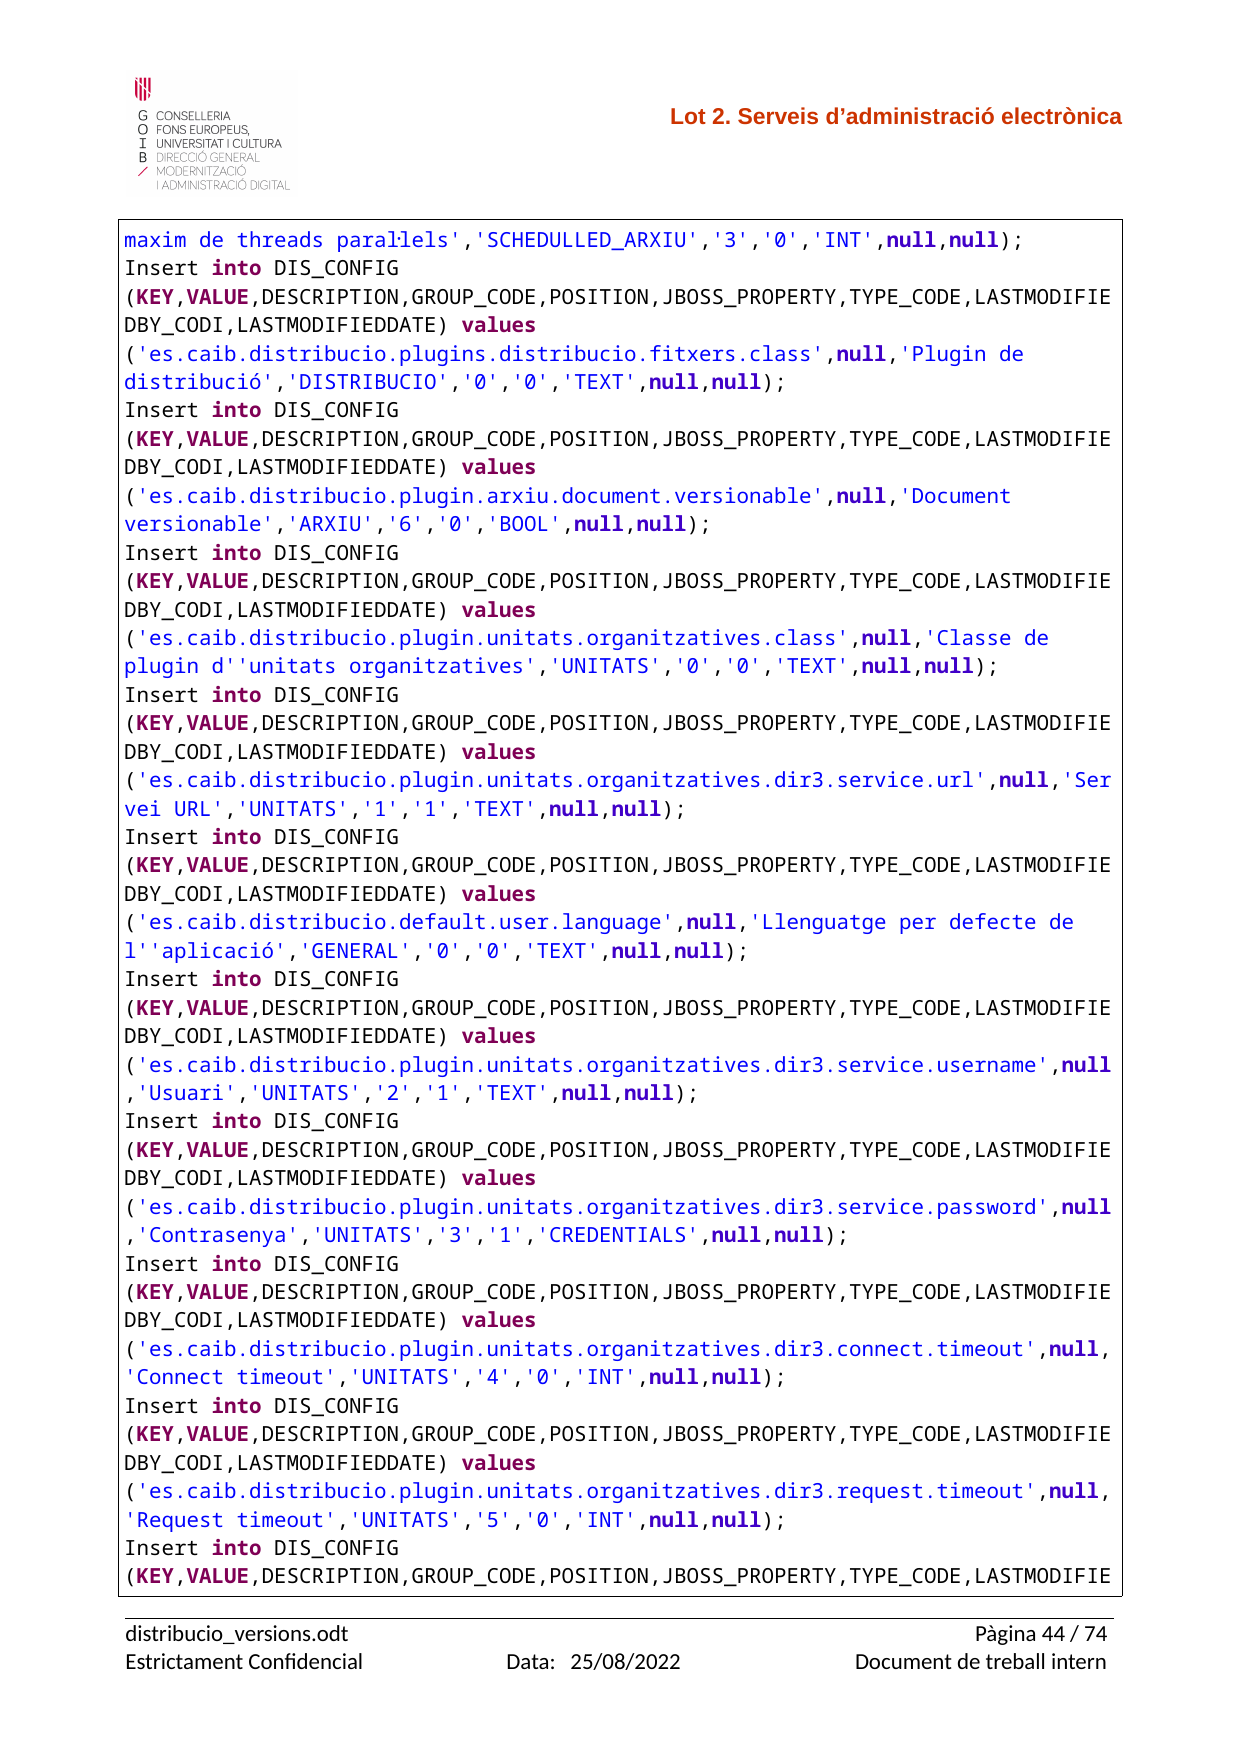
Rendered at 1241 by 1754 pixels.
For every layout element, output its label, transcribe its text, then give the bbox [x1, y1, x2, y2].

picture [126, 70, 299, 197]
table_header maxim de threads paral·lels','SCHEDULLED_ARXIU','3','0','INT',null,null); Insert into DIS_CONFIG (KEY,VALUE,DESCRIPTION,GROUP_CODE,POSITION,JBOSS_PROPERTY,TYPE_CODE,LASTMODIFIEDBY_CODI,LASTMODIFIEDDATE) values ('es.caib.distribucio.plugins.distribucio.fitxers.class',null,'Plugin de distribució','DISTRIBUCIO','0','0','TEXT',null,null); Insert into DIS_CONFIG (KEY,VALUE,DESCRIPTION,GROUP_CODE,POSITION,JBOSS_PROPERTY,TYPE_CODE,LASTMODIFIEDBY_CODI,LASTMODIFIEDDATE) values ('es.caib.distribucio.plugin.arxiu.document.versionable',null,'Document versionable','ARXIU','6','0','BOOL',null,null); Insert into DIS_CONFIG (KEY,VALUE,DESCRIPTION,GROUP_CODE,POSITION,JBOSS_PROPERTY,TYPE_CODE,LASTMODIFIEDBY_CODI,LASTMODIFIEDDATE) values ('es.caib.distribucio.plugin.unitats.organitzatives.class',null,'Classe de plugin d''unitats organitzatives','UNITATS','0','0','TEXT',null,null); Insert into DIS_CONFIG (KEY,VALUE,DESCRIPTION,GROUP_CODE,POSITION,JBOSS_PROPERTY,TYPE_CODE,LASTMODIFIEDBY_CODI,LASTMODIFIEDDATE) values ('es.caib.distribucio.plugin.unitats.organitzatives.dir3.service.url',null,'Servei URL','UNITATS','1','1','TEXT',null,null); Insert into DIS_CONFIG (KEY,VALUE,DESCRIPTION,GROUP_CODE,POSITION,JBOSS_PROPERTY,TYPE_CODE,LASTMODIFIEDBY_CODI,LASTMODIFIEDDATE) values ('es.caib.distribucio.default.user.language',null,'Llenguatge per defecte de l''aplicació','GENERAL','0','0','TEXT',null,null); Insert into DIS_CONFIG (KEY,VALUE,DESCRIPTION,GROUP_CODE,POSITION,JBOSS_PROPERTY,TYPE_CODE,LASTMODIFIEDBY_CODI,LASTMODIFIEDDATE) values ('es.caib.distribucio.plugin.unitats.organitzatives.dir3.service.username',null,'Usuari','UNITATS','2','1','TEXT',null,null); Insert into DIS_CONFIG (KEY,VALUE,DESCRIPTION,GROUP_CODE,POSITION,JBOSS_PROPERTY,TYPE_CODE,LASTMODIFIEDBY_CODI,LASTMODIFIEDDATE) values ('es.caib.distribucio.plugin.unitats.organitzatives.dir3.service.password',null,'Contrasenya','UNITATS','3','1','CREDENTIALS',null,null); Insert into DIS_CONFIG (KEY,VALUE,DESCRIPTION,GROUP_CODE,POSITION,JBOSS_PROPERTY,TYPE_CODE,LASTMODIFIEDBY_CODI,LASTMODIFIEDDATE) values ('es.caib.distribucio.plugin.unitats.organitzatives.dir3.connect.timeout',null,'Connect timeout','UNITATS','4','0','INT',null,null); Insert into DIS_CONFIG (KEY,VALUE,DESCRIPTION,GROUP_CODE,POSITION,JBOSS_PROPERTY,TYPE_CODE,LASTMODIFIEDBY_CODI,LASTMODIFIEDDATE) values ('es.caib.distribucio.plugin.unitats.organitzatives.dir3.request.timeout',null,'Request timeout','UNITATS','5','0','INT',null,null); Insert into DIS_CONFIG (KEY,VALUE,DESCRIPTION,GROUP_CODE,POSITION,JBOSS_PROPERTY,TYPE_CODE,LASTMODIFIE [119, 220, 1122, 1596]
